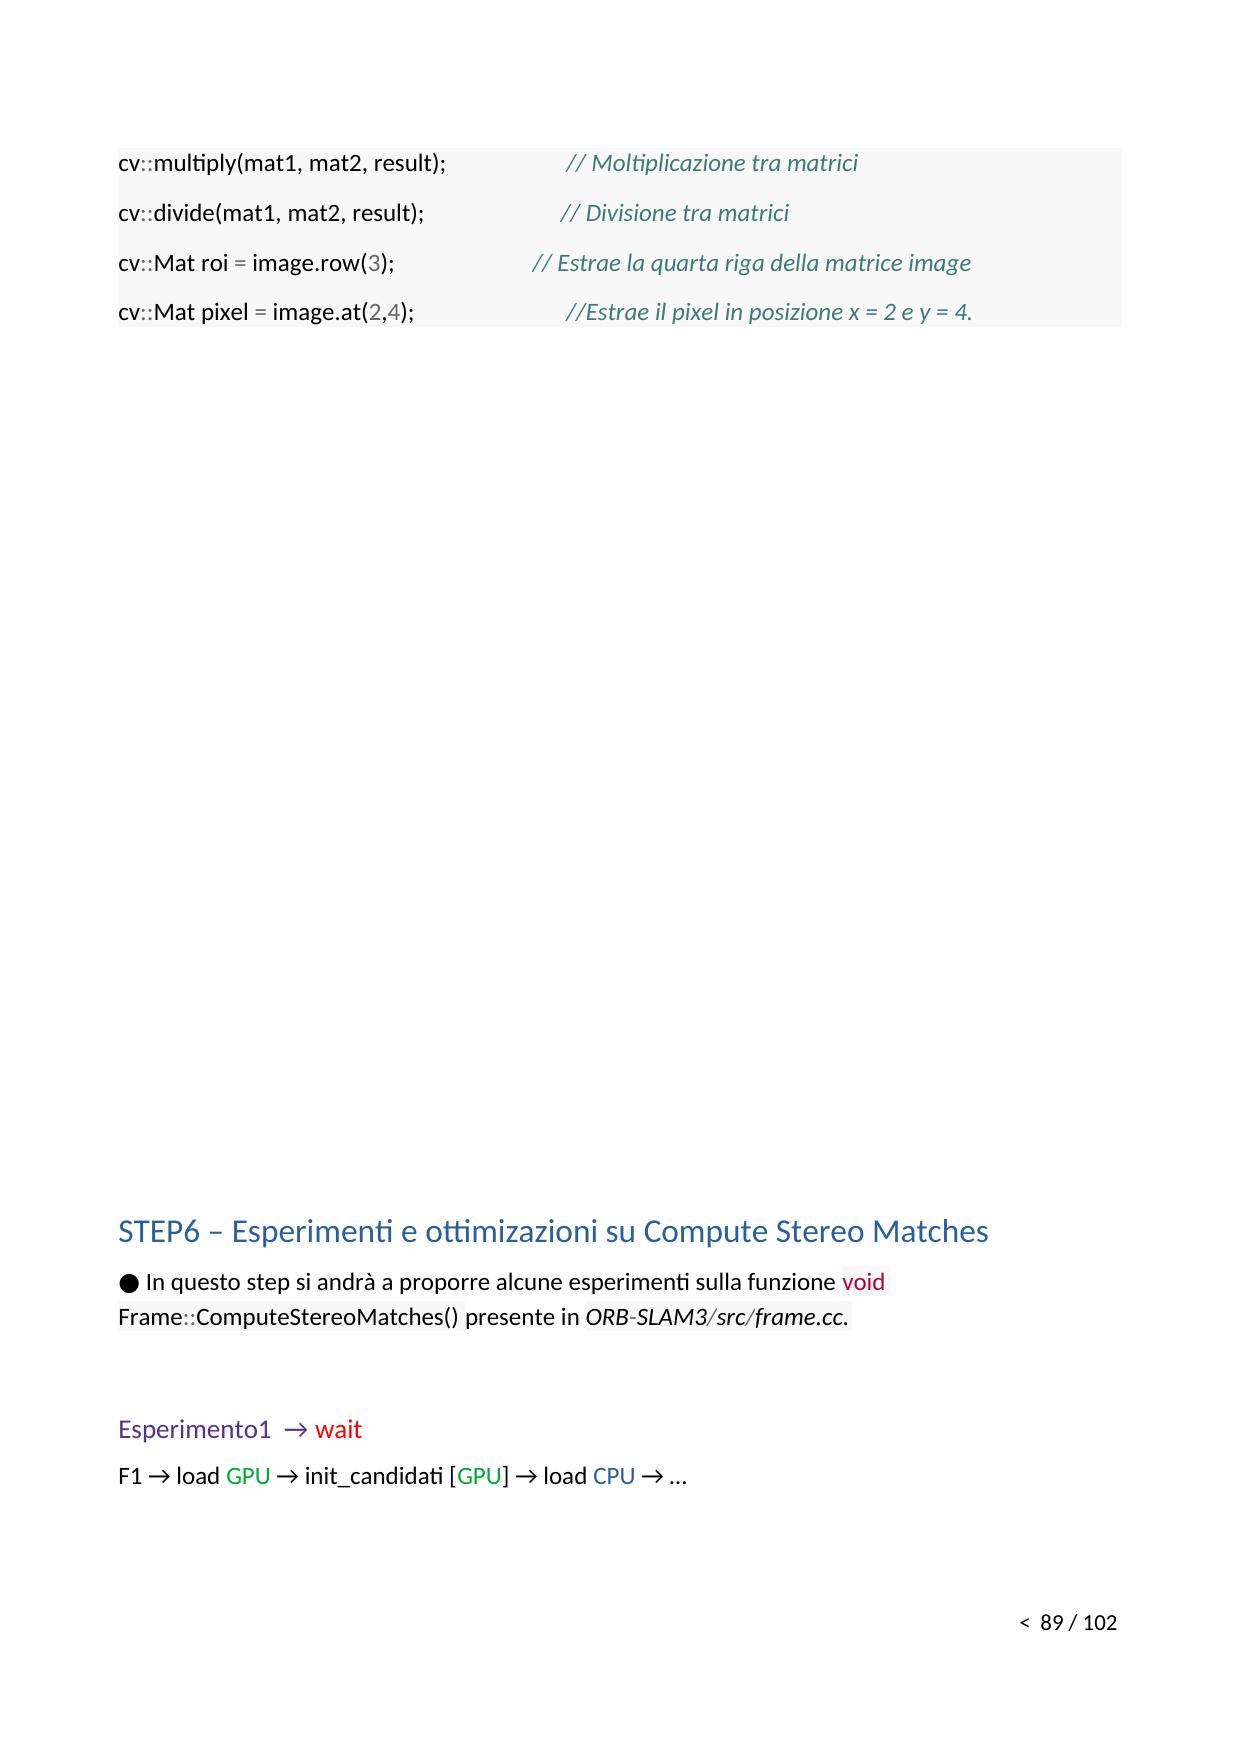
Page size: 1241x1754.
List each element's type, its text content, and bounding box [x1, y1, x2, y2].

text ● In questo step si andrà a proporre alcune esperimenti sulla funzione void Frame::ComputeStereoMatches() presente in ORB-SLAM3/src/frame.cc. [118, 1266, 1122, 1331]
text cv::Mat pixel = image.at(2,4); //Estrae il pixel in posizione x = 2 e y = 4. [118, 296, 1122, 327]
subtitle Esperimento1 → wait [118, 1412, 1122, 1445]
text F1 → load GPU → init_candidati [GPU] → load CPU → … [118, 1460, 1122, 1491]
subtitle STEP6 – Esperimenti e ottimizazioni su Compute Stereo Matches [118, 1210, 1122, 1250]
text cv::divide(mat1, mat2, result); // Divisione tra matrici [118, 197, 1122, 228]
text cv::multiply(mat1, mat2, result); // Moltiplicazione tra matrici [118, 148, 1122, 178]
text cv::Mat roi = image.row(3); // Estrae la quarta riga della matrice image [118, 247, 1122, 277]
